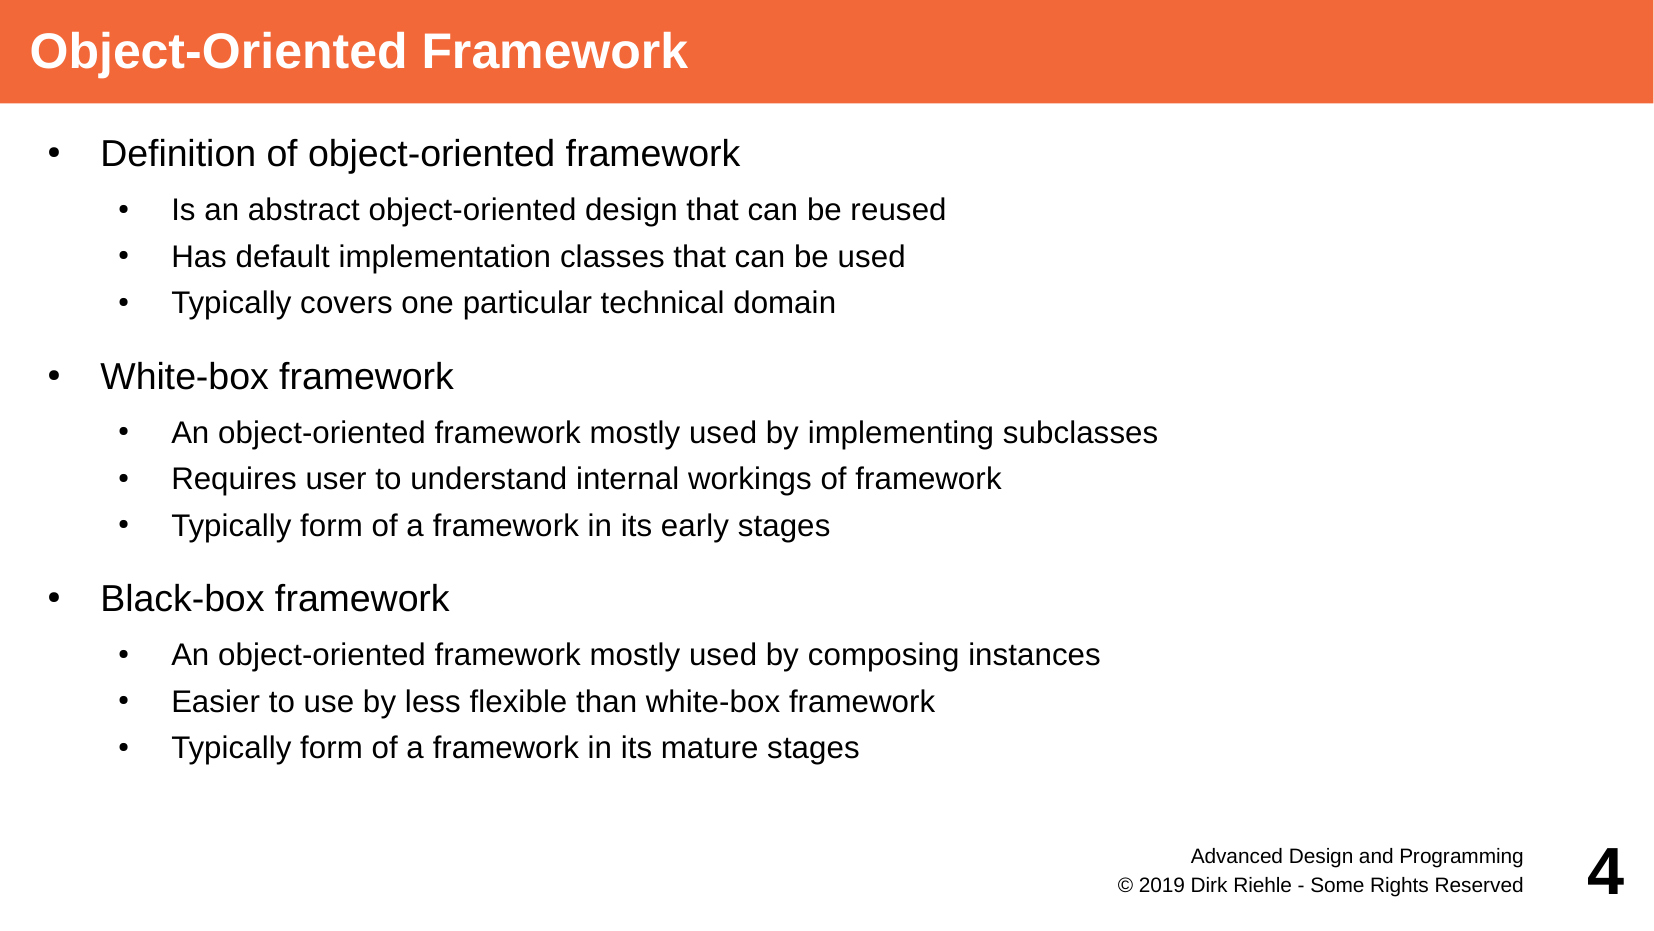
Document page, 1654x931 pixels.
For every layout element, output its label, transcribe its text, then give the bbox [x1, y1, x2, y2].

list Definition of object-oriented framework Is an abstract object-oriented design that can be reused Has default implementation classes that can be used Typically covers one particular technical domain White-box framework An object-oriented framework mostly used by implementing subclasses Requires user to understand internal workings of framework Typically form of a framework in its early stages Black-box framework An object-oriented framework mostly used by composing instances Easier to use by less flexible than white-box framework Typically form of a framework in its mature stages [29, 132, 1625, 813]
title Object-Oriented Framework [0, 0, 1654, 104]
